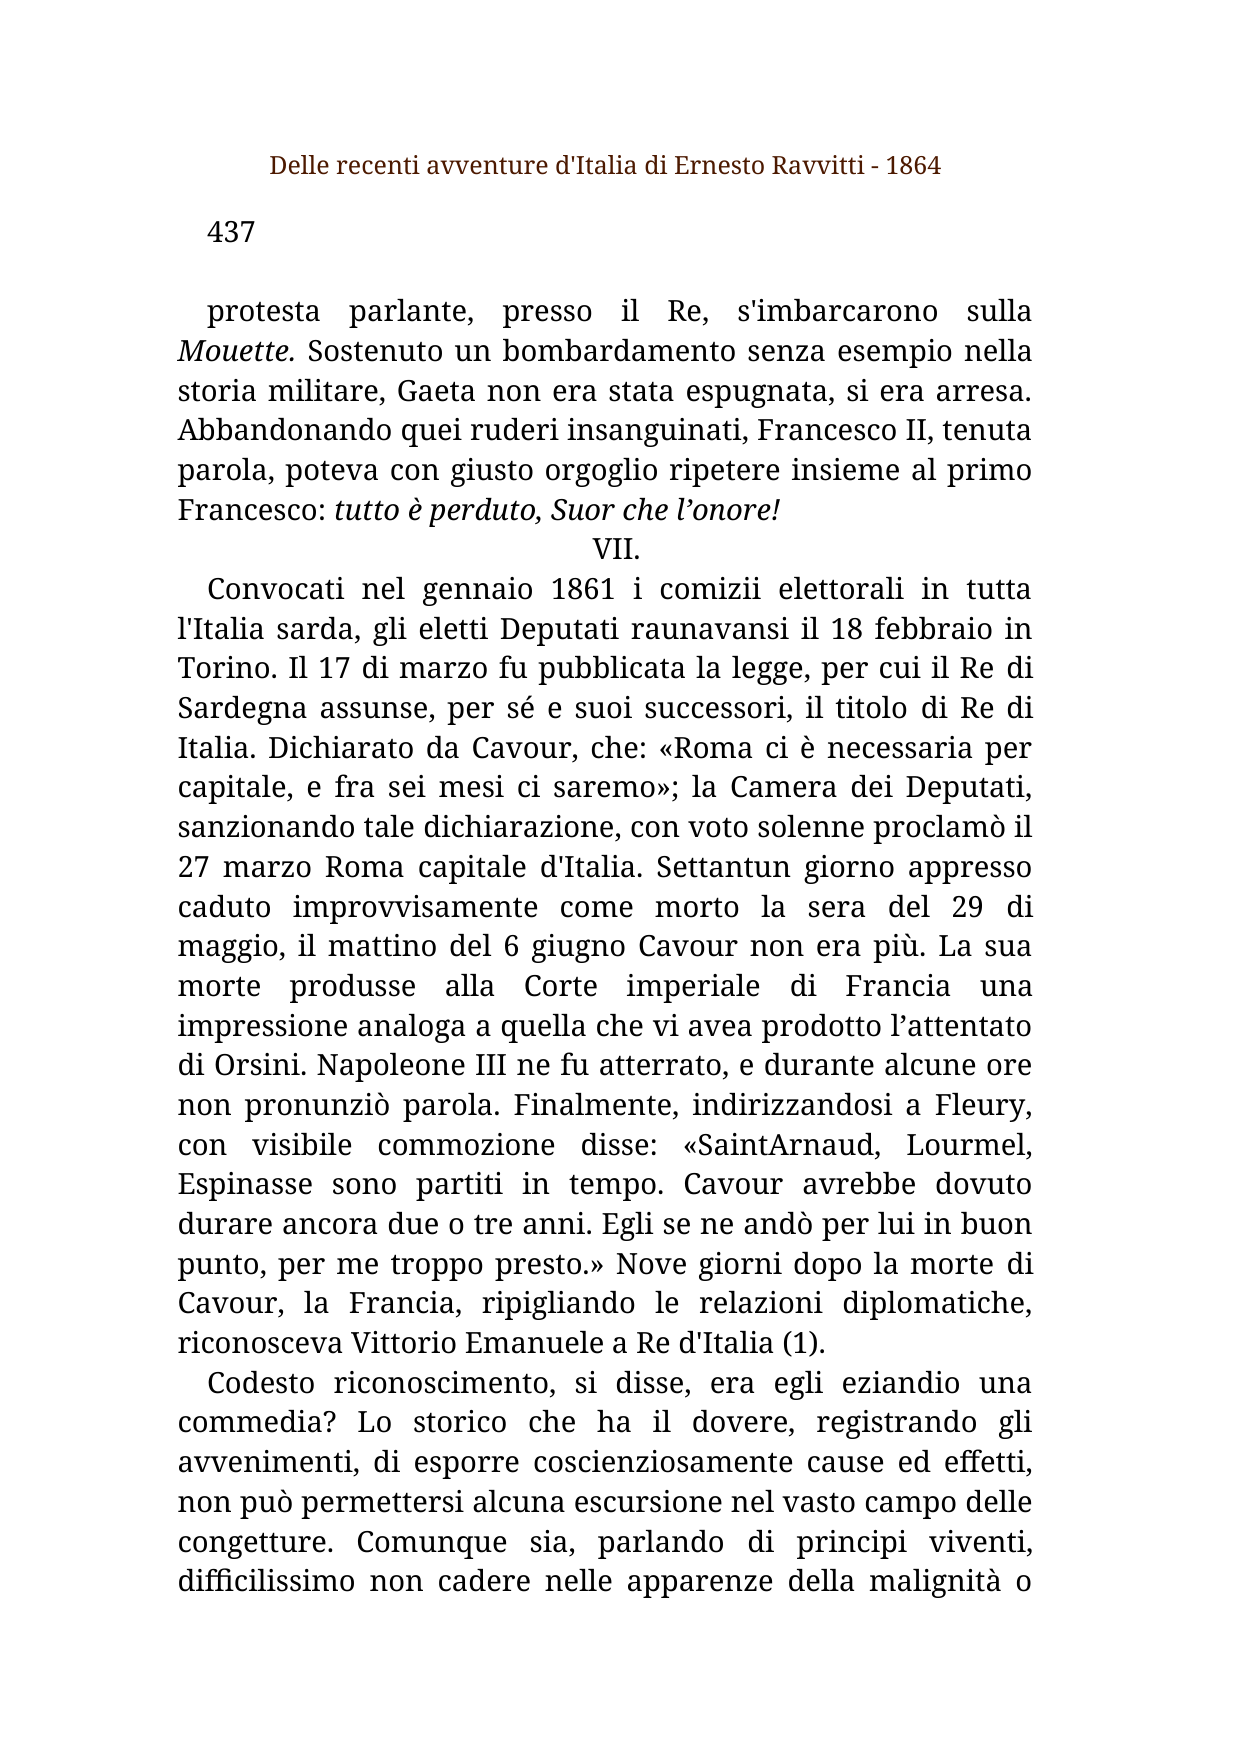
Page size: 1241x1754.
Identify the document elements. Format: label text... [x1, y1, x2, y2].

text Codesto riconoscimento, si disse, era egli eziandio una commedia? Lo storico che ha il dovere, registrando gli avvenimenti, di esporre coscienziosamente cause ed effetti, non può permettersi alcuna escursione nel vasto campo delle congetture. Comunque sia, parlando di principi viventi, difficilissimo non cadere nelle apparenze della malignità o [177, 1362, 1033, 1600]
text VII. [177, 529, 1033, 568]
text protesta parlante, presso il Re, s'imbarcarono sulla Mouette. Sostenuto un bombardamento senza esempio nella storia militare, Gaeta non era stata espugnata, si era arresa. Abbandonando quei ruderi insanguinati, Francesco II, tenuta parola, poteva con giusto orgoglio ripetere insieme al primo Francesco: tutto è perduto, Suor che l’onore! [177, 291, 1033, 529]
text 437 [177, 211, 1033, 251]
text Convocati nel gennaio 1861 i comizii elettorali in tutta l'Italia sarda, gli eletti Deputati raunavansi il 18 febbraio in Torino. Il 17 di marzo fu pubblicata la legge, per cui il Re di Sardegna assunse, per sé e suoi successori, il titolo di Re di Italia. Dichiarato da Cavour, che: «Roma ci è necessaria per capitale, e fra sei mesi ci saremo»; la Camera dei Deputati, sanzionando tale dichiarazione, con voto solenne proclamò il 27 marzo Roma capitale d'Italia. Settantun giorno appresso caduto improvvisamente come morto la sera del 29 di maggio, il mattino del 6 giugno Cavour non era più. La sua morte produsse alla Corte imperiale di Francia una impressione analoga a quella che vi avea prodotto l’attentato di Orsini. Napoleone III ne fu atterrato, e durante alcune ore non pronunziò parola. Finalmente, indirizzandosi a Fleury, con visibile commozione disse: «SaintArnaud, Lourmel, Espinasse sono partiti in tempo. Cavour avrebbe dovuto durare ancora due o tre anni. Egli se ne andò per lui in buon punto, per me troppo presto.» Nove giorni dopo la morte di Cavour, la Francia, ripigliando le relazioni diplomatiche, riconosceva Vittorio Emanuele a Re d'Italia (1). [177, 568, 1033, 1362]
